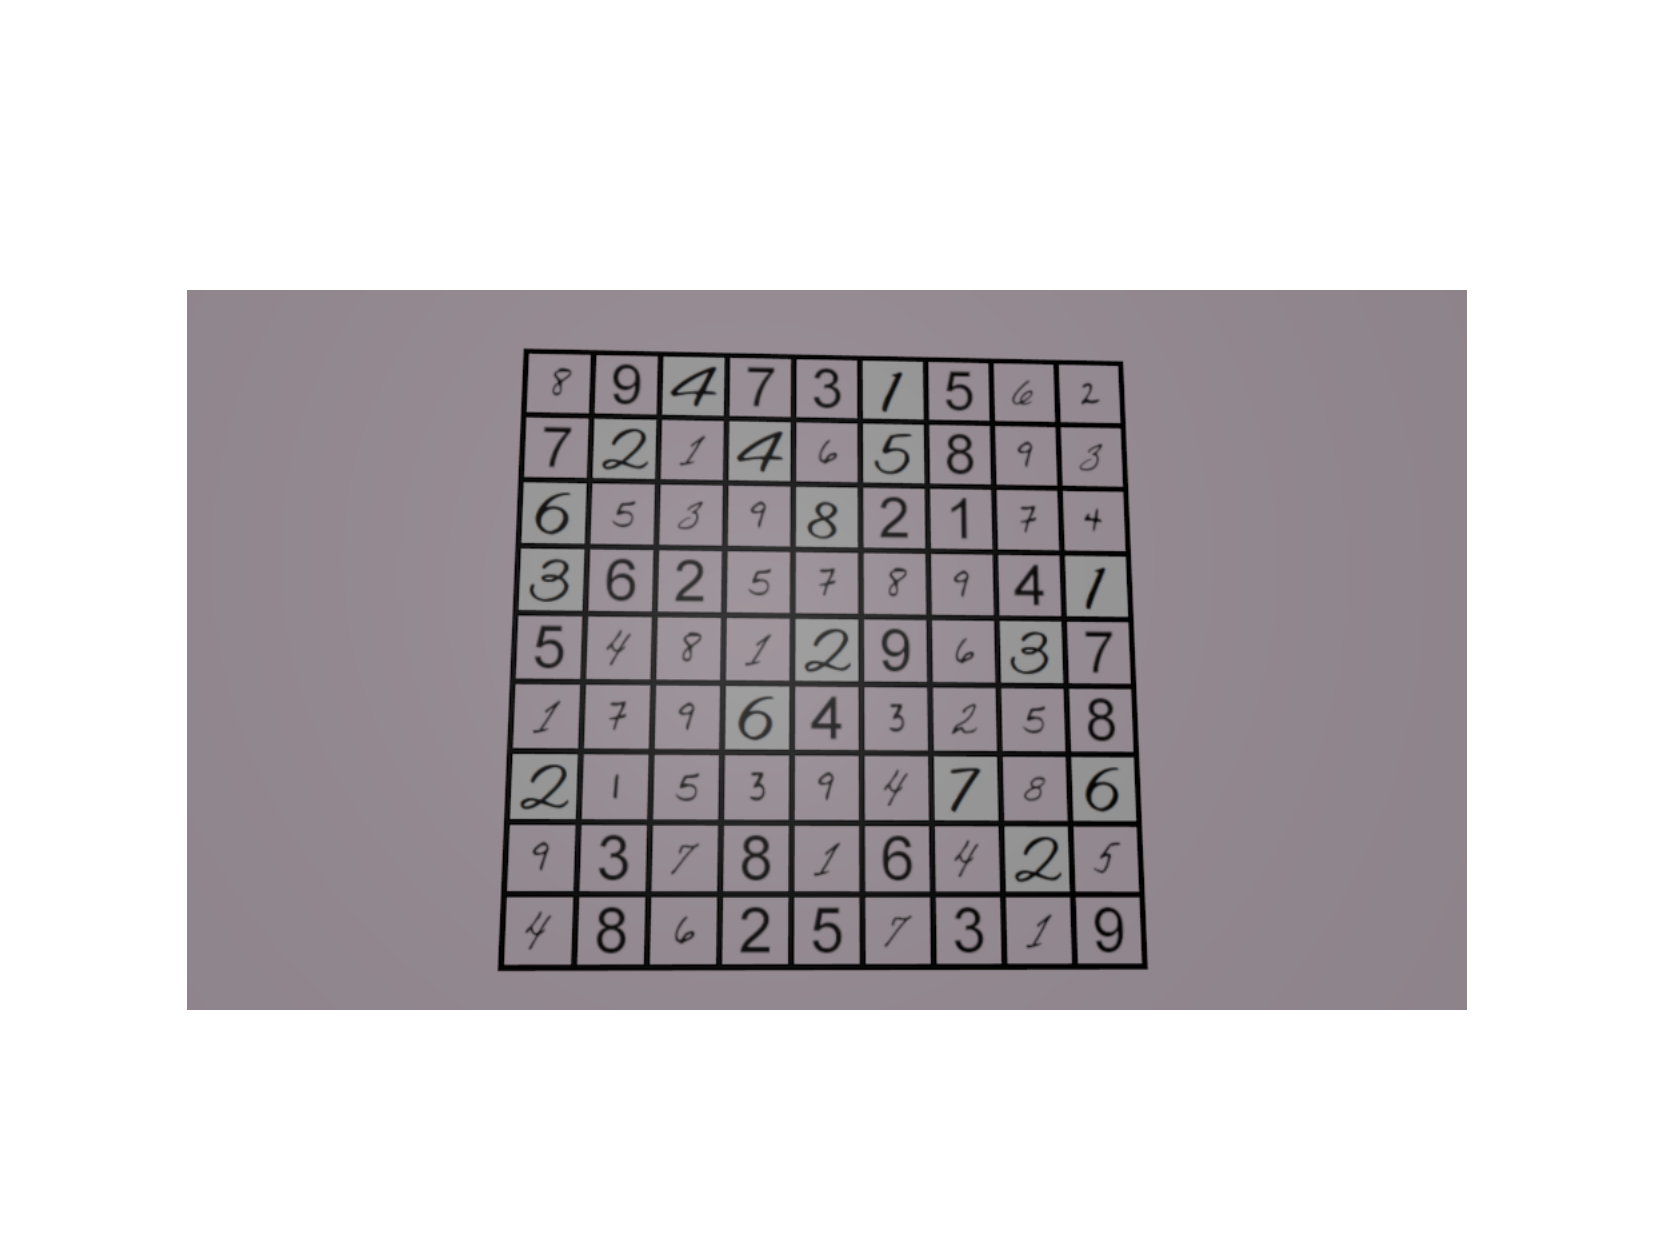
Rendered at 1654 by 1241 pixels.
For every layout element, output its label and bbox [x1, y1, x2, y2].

picture [187, 290, 1467, 1010]
